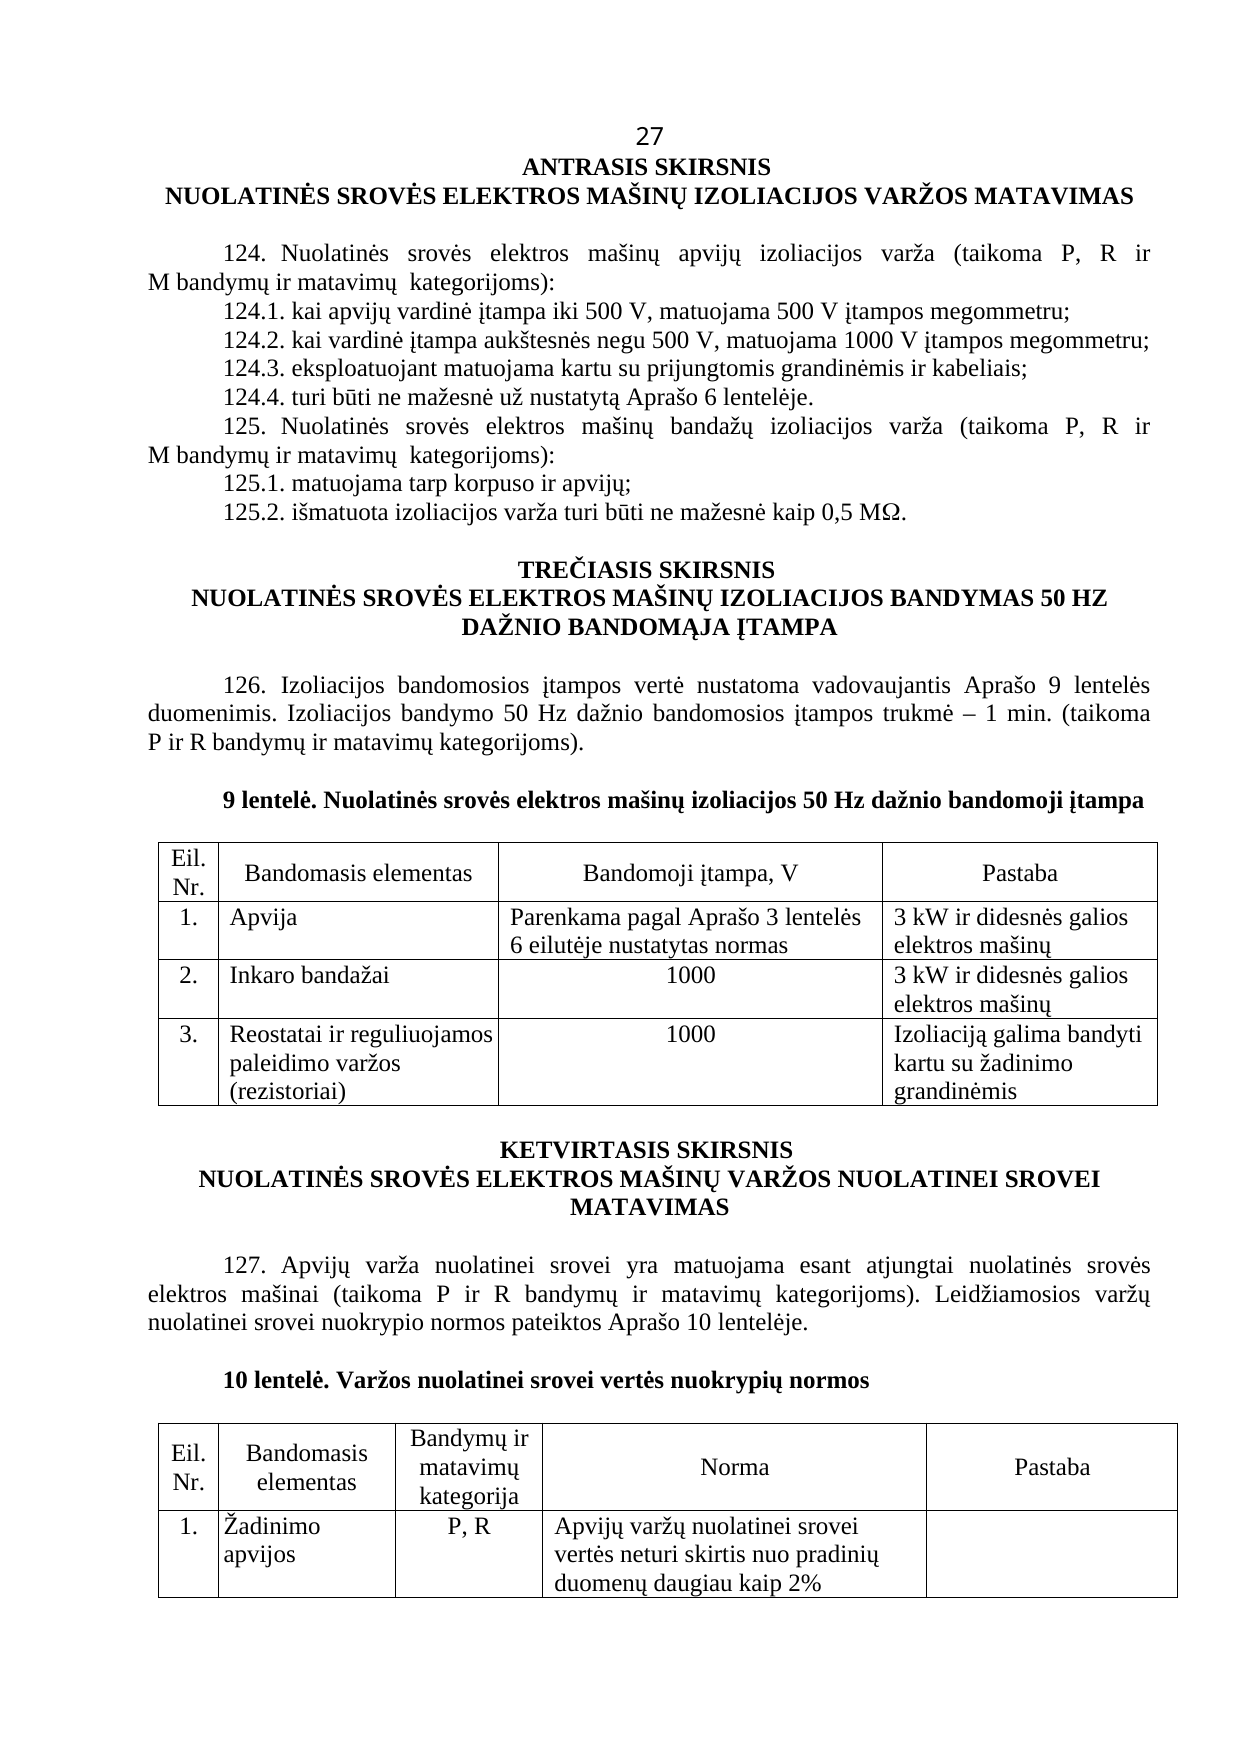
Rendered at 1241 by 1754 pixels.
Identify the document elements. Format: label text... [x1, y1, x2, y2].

table_cell Žadinimo apvijos [219, 1511, 395, 1597]
text 126. Izoliacijos bandomosios įtampos vertė nustatoma vadovaujantis Aprašo 9 lentelės duomenimis. Izoliacijos bandymo 50 Hz dažnio bandomosios įtampos trukmė – 1 min. (taikoma P ir R bandymų ir matavimų kategorijoms). [148, 670, 1152, 756]
table_cell 2. [159, 960, 218, 1018]
text NUOLATINĖS SROVĖS ELEKTROS MAŠINŲ VARŽOS NUOLATINEI SROVEI MATAVIMAS [148, 1164, 1152, 1221]
text ANTRASIS SKIRSNIS [148, 152, 1152, 181]
table_cell 1000 [499, 960, 882, 1018]
text TREČIASIS SKIRSNIS [148, 555, 1152, 583]
table_cell [927, 1511, 1177, 1597]
table_cell Apvija [219, 902, 498, 959]
text 124. Nuolatinės srovės elektros mašinų apvijų izoliacijos varža (taikoma P, R ir M bandymų ir matavimų kategorijoms): [148, 238, 1152, 296]
text 127. Apvijų varža nuolatinei srovei yra matuojama esant atjungtai nuolatinės srovės elektros mašinai (taikoma P ir R bandymų ir matavimų kategorijoms). Leidžiamosios varžų nuolatinei srovei nuokrypio normos pateiktos Aprašo 10 lentelėje. [148, 1250, 1152, 1336]
text 10 lentelė. Varžos nuolatinei srovei vertės nuokrypių normos [148, 1365, 1152, 1394]
text 124.4. turi būti ne mažesnė už nustatytą Aprašo 6 lentelėje. [148, 382, 1152, 411]
table_cell 3 kW ir didesnės galios elektros mašinų [883, 960, 1157, 1018]
table_header Bandomoji įtampa, V [499, 843, 882, 901]
text 124.1. kai apvijų vardinė įtampa iki 500 V, matuojama 500 V įtampos megommetru; [148, 296, 1152, 325]
text 125.1. matuojama tarp korpuso ir apvijų; [148, 468, 1152, 497]
table_cell 1. [159, 1511, 218, 1597]
table_header Pastaba [883, 843, 1157, 901]
text KETVIRTASIS SKIRSNIS [148, 1135, 1152, 1164]
table_cell Apvijų varžų nuolatinei srovei vertės neturi skirtis nuo pradinių duomenų daugiau kaip 2% [543, 1511, 926, 1597]
text NUOLATINĖS SROVĖS ELEKTROS MAŠINŲ IZOLIACIJOS BANDYMAS 50 HZ DAŽNIO BANDOMĄJA ĮTAMPA [148, 583, 1152, 641]
text 124.2. kai vardinė įtampa aukštesnės negu 500 V, matuojama 1000 V įtampos megommetru; [148, 325, 1152, 353]
text 124.3. eksploatuojant matuojama kartu su prijungtomis grandinėmis ir kabeliais; [148, 353, 1152, 382]
table_header Eil. Nr. [159, 843, 218, 901]
table_header Bandomasis elementas [219, 1424, 395, 1510]
table_header Pastaba [927, 1424, 1177, 1510]
text 9 lentelė. Nuolatinės srovės elektros mašinų izoliacijos 50 Hz dažnio bandomoji įtampa [148, 785, 1152, 813]
table_cell Izoliaciją galima bandyti kartu su žadinimo grandinėmis [883, 1019, 1157, 1105]
table_header Eil. Nr. [159, 1424, 218, 1510]
text 125. Nuolatinės srovės elektros mašinų bandažų izoliacijos varža (taikoma P, R ir M bandymų ir matavimų kategorijoms): [148, 411, 1152, 468]
table_cell Reostatai ir reguliuojamos paleidimo varžos (rezistoriai) [219, 1019, 498, 1105]
table_cell Parenkama pagal Aprašo 3 lentelės 6 eilutėje nustatytas normas [499, 902, 882, 959]
table_header Bandomasis elementas [219, 843, 498, 901]
table_header Bandymų ir matavimų kategorija [396, 1424, 542, 1510]
table_cell 1. [159, 902, 218, 959]
table_cell 3. [159, 1019, 218, 1105]
text NUOLATINĖS SROVĖS ELEKTROS MAŠINŲ IZOLIACIJOS VARŽOS MATAVIMAS [148, 181, 1152, 210]
table_cell P, R [396, 1511, 542, 1597]
table_cell 3 kW ir didesnės galios elektros mašinų [883, 902, 1157, 959]
table_header Norma [543, 1424, 926, 1510]
table_cell 1000 [499, 1019, 882, 1105]
text 125.2. išmatuota izoliacijos varža turi būti ne mažesnė kaip 0,5 M. [148, 497, 1152, 526]
table_cell Inkaro bandažai [219, 960, 498, 1018]
